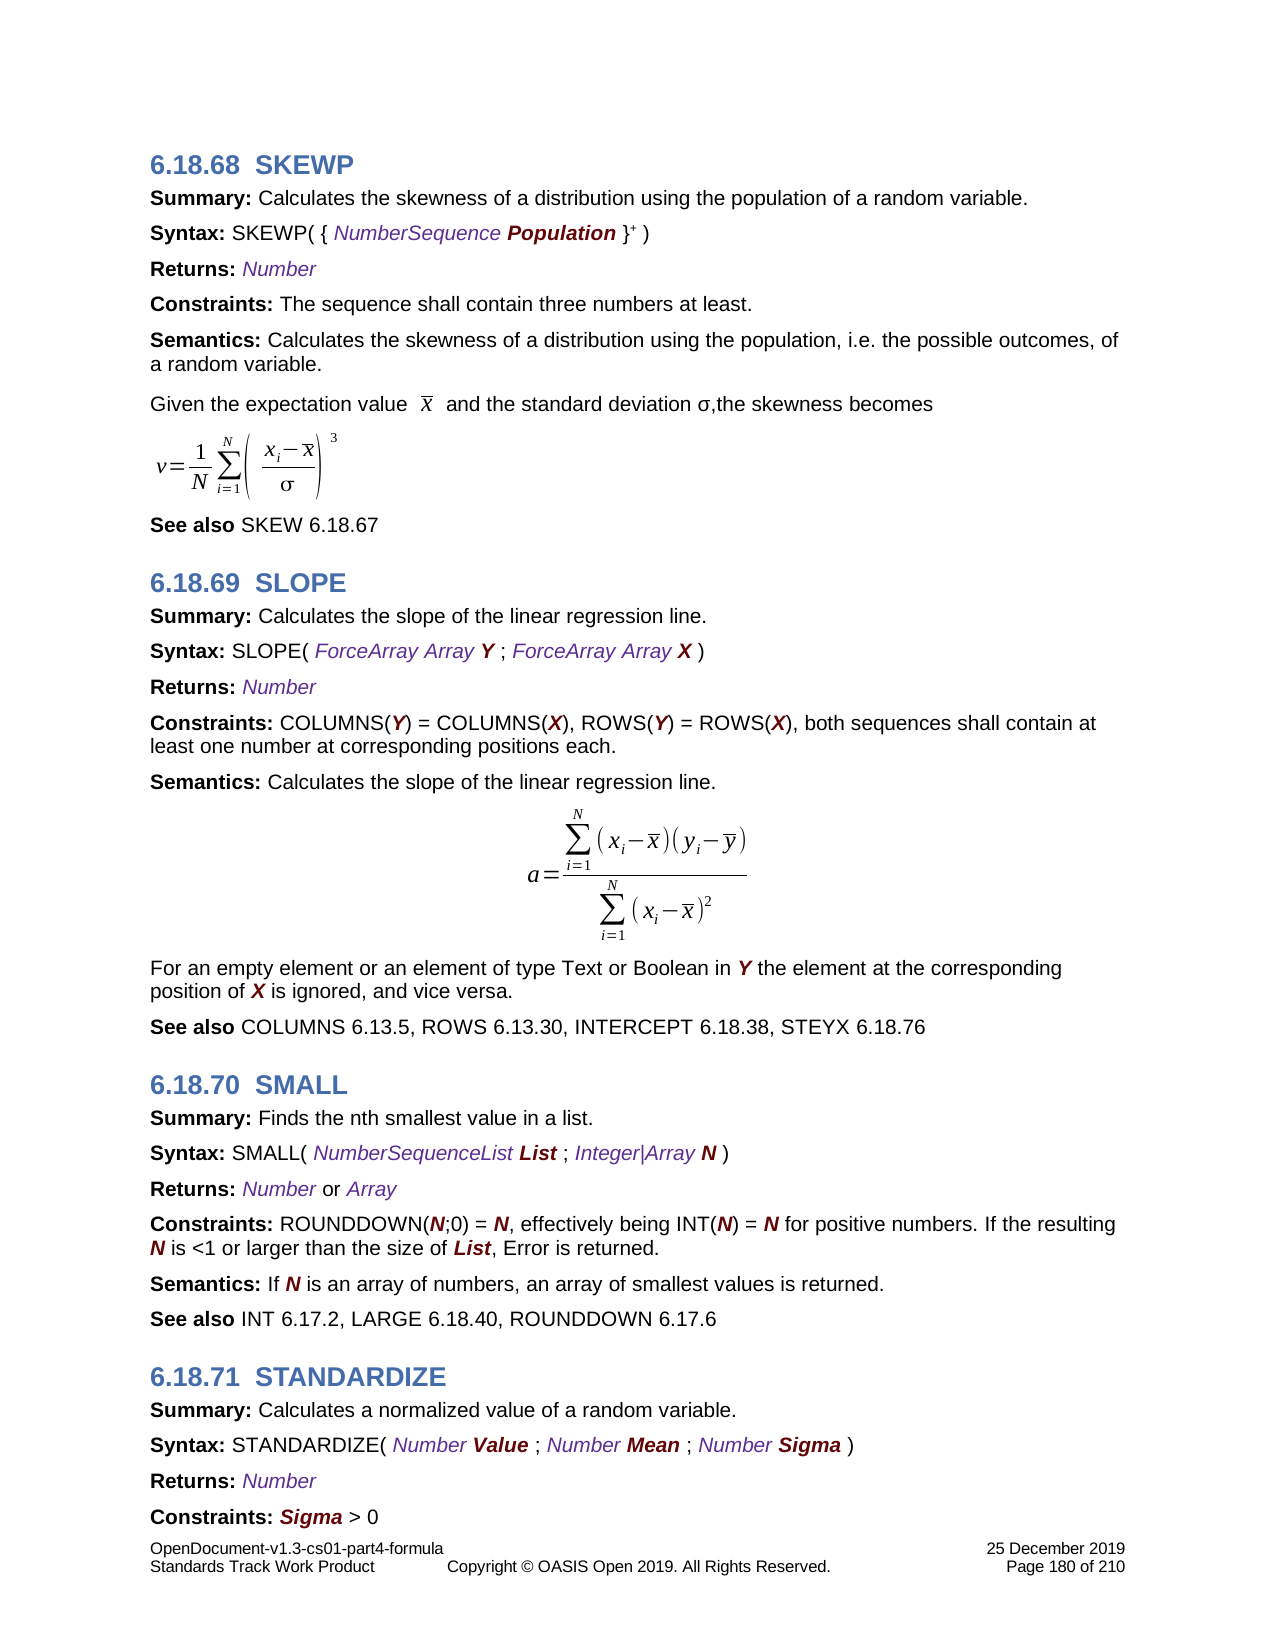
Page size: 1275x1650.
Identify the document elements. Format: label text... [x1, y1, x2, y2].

text See also SKEW 6.18.67 [150, 514, 1125, 537]
text Syntax: SMALL( NumberSequenceList List ; Integer|Array N ) [150, 1142, 1125, 1165]
text Syntax: SKEWP( { NumberSequence Population }+ ) [150, 222, 1125, 245]
text See also INT 6.17.2, LARGE 6.18.40, ROUNDDOWN 6.17.6 [150, 1308, 1125, 1331]
text Syntax: STANDARDIZE( Number Value ; Number Mean ; Number Sigma ) [150, 1434, 1125, 1457]
text Constraints: Sigma > 0 [150, 1505, 1125, 1529]
text Constraints: COLUMNS(Y) = COLUMNS(X), ROWS(Y) = ROWS(X), both sequences shall contain at least one number at corresponding positions each. [150, 711, 1125, 758]
subtitle STANDARDIZE [150, 1362, 1125, 1392]
subtitle SMALL [150, 1070, 1125, 1100]
subtitle SLOPE [150, 568, 1125, 598]
text Returns: Number [150, 1469, 1125, 1493]
text Constraints: ROUNDDOWN(N;0) = N, effectively being INT(N) = N for positive numbers. If the resulting N is <1 or larger than the size of List, Error is returned. [150, 1213, 1125, 1260]
text Returns: Number [150, 676, 1125, 699]
text Returns: Number [150, 257, 1125, 281]
text Summary: Calculates the slope of the linear regression line. [150, 604, 1125, 628]
text Semantics: Calculates the skewness of a distribution using the population, i.e. the possible outcomes, of a random variable. [150, 328, 1125, 376]
text Summary: Calculates a normalized value of a random variable. [150, 1398, 1125, 1422]
text For an empty element or an element of type Text or Boolean in Y the element at the corresponding position of X is ignored, and vice versa. [150, 956, 1125, 1003]
text Given the expectation value and the standard deviation σ,the skewness becomes [150, 388, 1125, 418]
text Returns: Number or Array [150, 1177, 1125, 1201]
text Semantics: Calculates the slope of the linear regression line. [150, 770, 1125, 794]
text See also COLUMNS 6.13.5, ROWS 6.13.30, INTERCEPT 6.18.38, STEYX 6.18.76 [150, 1015, 1125, 1039]
text Constraints: The sequence shall contain three numbers at least. [150, 293, 1125, 316]
text Summary: Calculates the skewness of a distribution using the population of a random variable. [150, 186, 1125, 209]
subtitle SKEWP [150, 150, 1125, 180]
text Summary: Finds the nth smallest value in a list. [150, 1106, 1125, 1129]
text Semantics: If N is an array of numbers, an array of smallest values is returned. [150, 1272, 1125, 1296]
text Syntax: SLOPE( ForceArray Array Y ; ForceArray Array X ) [150, 640, 1125, 663]
